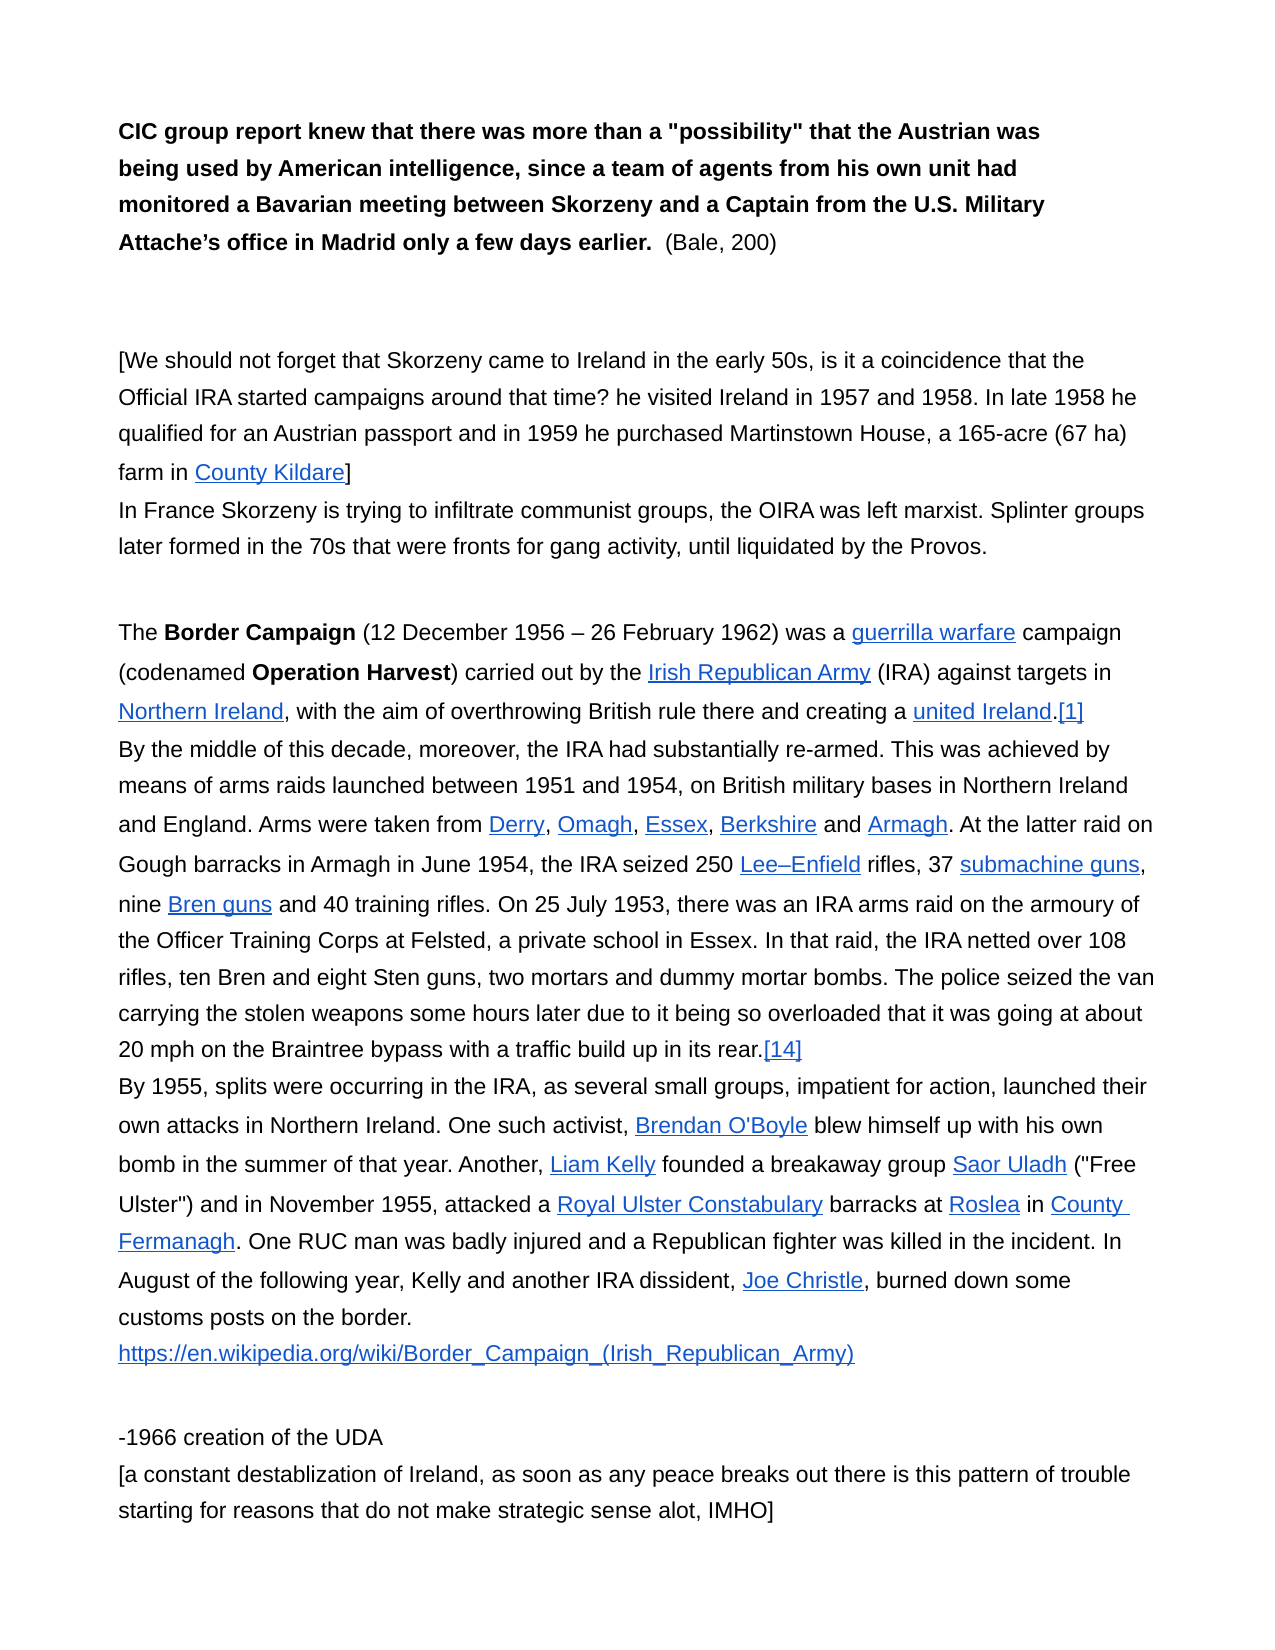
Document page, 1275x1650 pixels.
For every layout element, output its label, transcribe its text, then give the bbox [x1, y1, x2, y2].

text The Border Campaign (12 December 1956 – 26 February 1962) was a guerrilla warfare campaign (codenamed Operation Harvest) carried out by the Irish Republican Army (IRA) against targets in Northern Ireland, with the aim of overthrowing British rule there and creating a united Ireland.[1] [118, 617, 1157, 725]
text monitored a Bavarian meeting between Skorzeny and a Captain from the U.S. Military [118, 191, 1157, 217]
text https://en.wikipedia.org/wiki/Border_Campaign_(Irish_Republican_Army) [118, 1340, 1157, 1367]
text being used by American intelligence, since a team of agents from his own unit had [118, 154, 1157, 181]
text Attache’s office in Madrid only a few days earlier. (Bale, 200) [118, 227, 1157, 256]
text [a constant destablization of Ireland, as soon as any peace breaks out there is this pattern of trouble starting for reasons that do not make strategic sense alot, IMHO] [118, 1461, 1157, 1523]
text CIC group report knew that there was more than a "possibility" that the Austrian was [118, 118, 1157, 144]
text By 1955, splits were occurring in the IRA, as several small groups, impatient for action, launched their own attacks in Northern Ireland. One such activist, Brendan O'Boyle blew himself up with his own bomb in the summer of that year. Another, Liam Kelly founded a breakaway group Saor Uladh ("Free Ulster") and in November 1955, attacked a Royal Ulster Constabulary barracks at Roslea in County Fermanagh. One RUC man was badly injured and a Republican fighter was killed in the incident. In August of the following year, Kelly and another IRA dissident, Joe Christle, burned down some customs posts on the border. [118, 1073, 1157, 1330]
text In France Skorzeny is trying to infiltrate communist groups, the OIRA was left marxist. Splinter groups later formed in the 70s that were fronts for gang activity, until liquidated by the Provos. [118, 497, 1157, 559]
text By the middle of this decade, moreover, the IRA had substantially re-armed. This was achieved by means of arms raids launched between 1951 and 1954, on British military bases in Northern Ireland and England. Arms were taken from Derry, Omagh, Essex, Berkshire and Armagh. At the latter raid on Gough barracks in Armagh in June 1954, the IRA seized 250 Lee–Enfield rifles, 37 submachine guns, nine Bren guns and 40 training rifles. On 25 July 1953, there was an IRA arms raid on the armoury of the Officer Training Corps at Felsted, a private school in Essex. In that raid, the IRA netted over 108 rifles, ten Bren and eight Sten guns, two mortars and dummy mortar bombs. The police seized the van carrying the stolen weapons some hours later due to it being so overloaded that it was going at about 20 mph on the Braintree bypass with a traffic build up in its rear.[14] [118, 736, 1157, 1063]
text -1966 creation of the UDA [118, 1424, 1157, 1451]
text [We should not forget that Skorzeny came to Ireland in the early 50s, is it a coincidence that the Official IRA started campaigns around that time? he visited Ireland in 1957 and 1958. In late 1958 he qualified for an Austrian passport and in 1959 he purchased Martinstown House, a 165-acre (67 ha) farm in County Kildare] [118, 347, 1157, 486]
